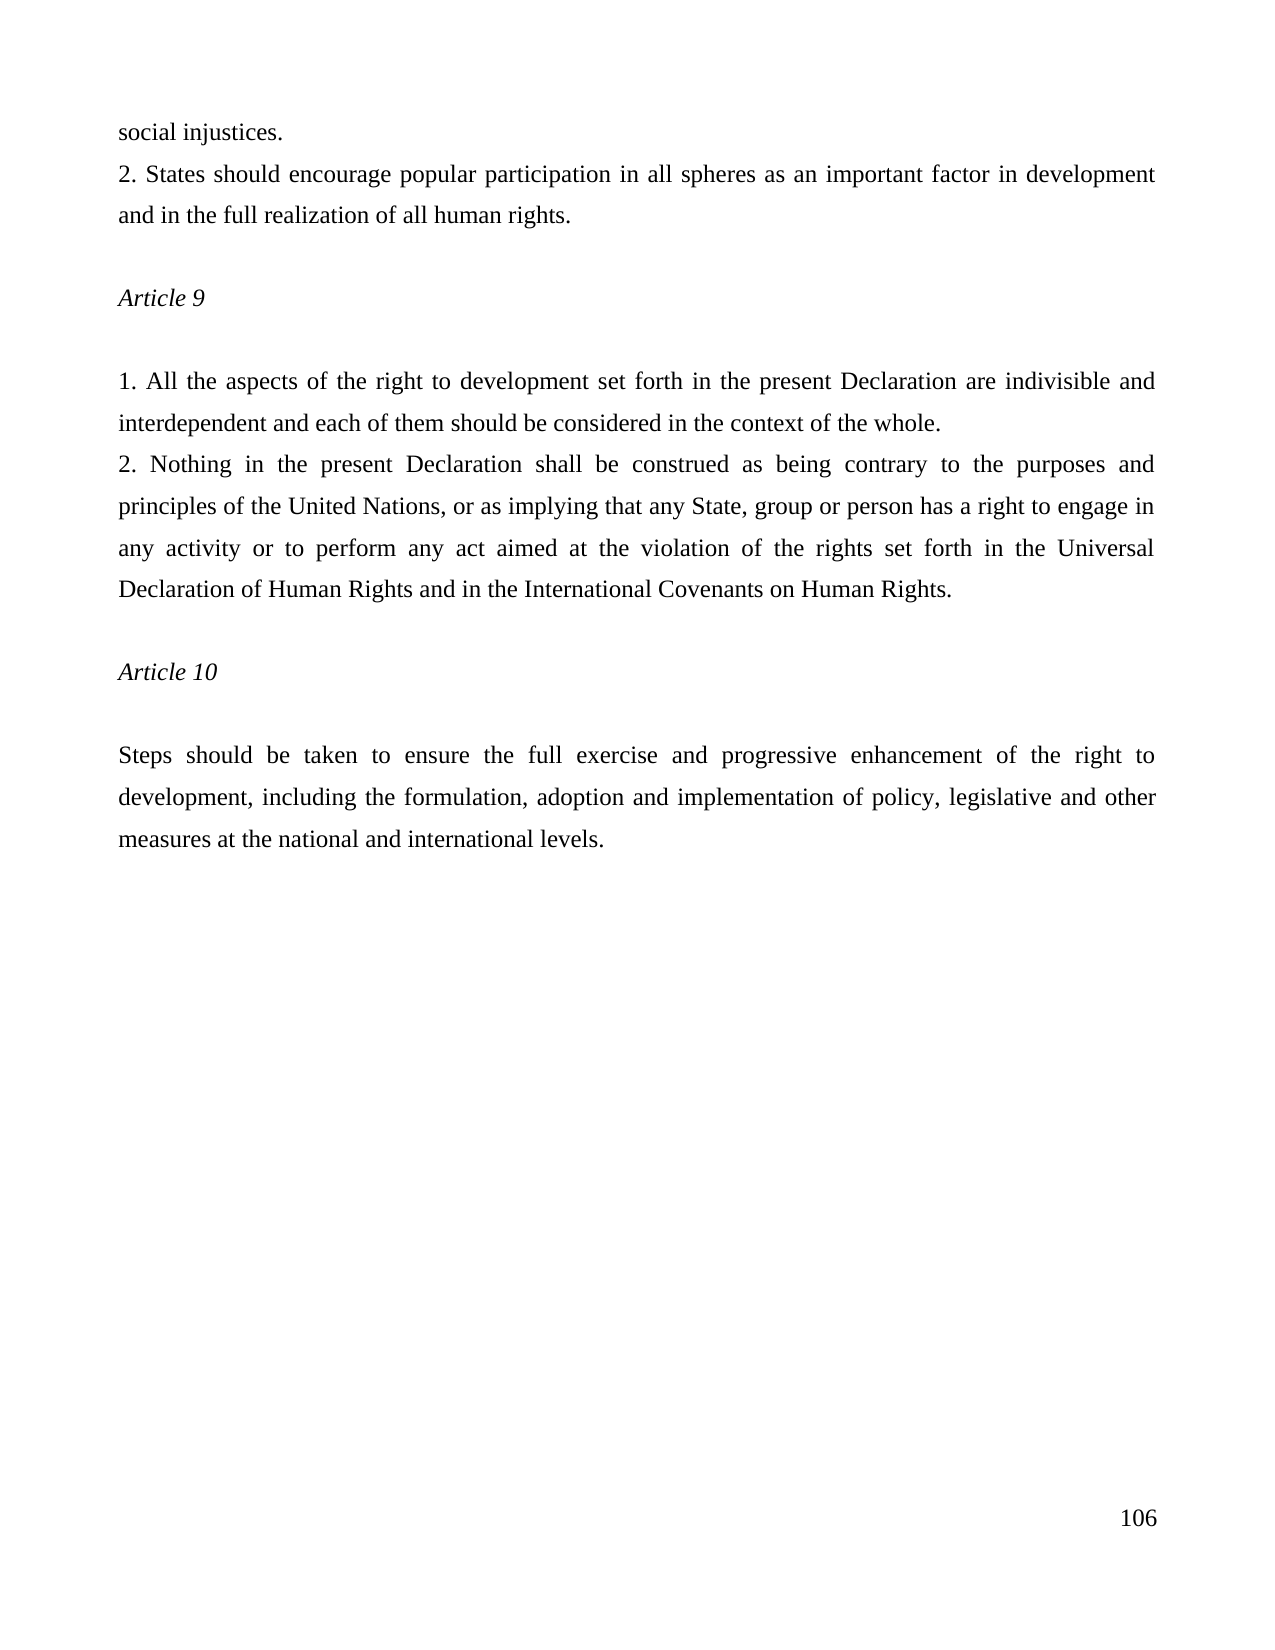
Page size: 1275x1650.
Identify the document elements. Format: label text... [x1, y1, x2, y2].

text Article 10 [118, 658, 1157, 686]
text 2. States should encourage popular participation in all spheres as an important factor in development and in the full realization of all human rights. [118, 160, 1157, 229]
text Article 9 [118, 284, 1157, 312]
text Steps should be taken to ensure the full exercise and progressive enhancement of the right to development, including the formulation, adoption and implementation of policy, legislative and other measures at the national and international levels. [118, 742, 1157, 852]
text 2. Nothing in the present Declaration shall be construed as being contrary to the purposes and principles of the United Nations, or as implying that any State, group or person has a right to engage in any activity or to perform any act aimed at the violation of the rights set forth in the Universal Declaration of Human Rights and in the International Covenants on Human Rights. [118, 451, 1157, 603]
text 1. All the aspects of the right to development set forth in the present Declaration are indivisible and interdependent and each of them should be considered in the context of the whole. [118, 367, 1157, 437]
text social injustices. [118, 118, 1157, 146]
